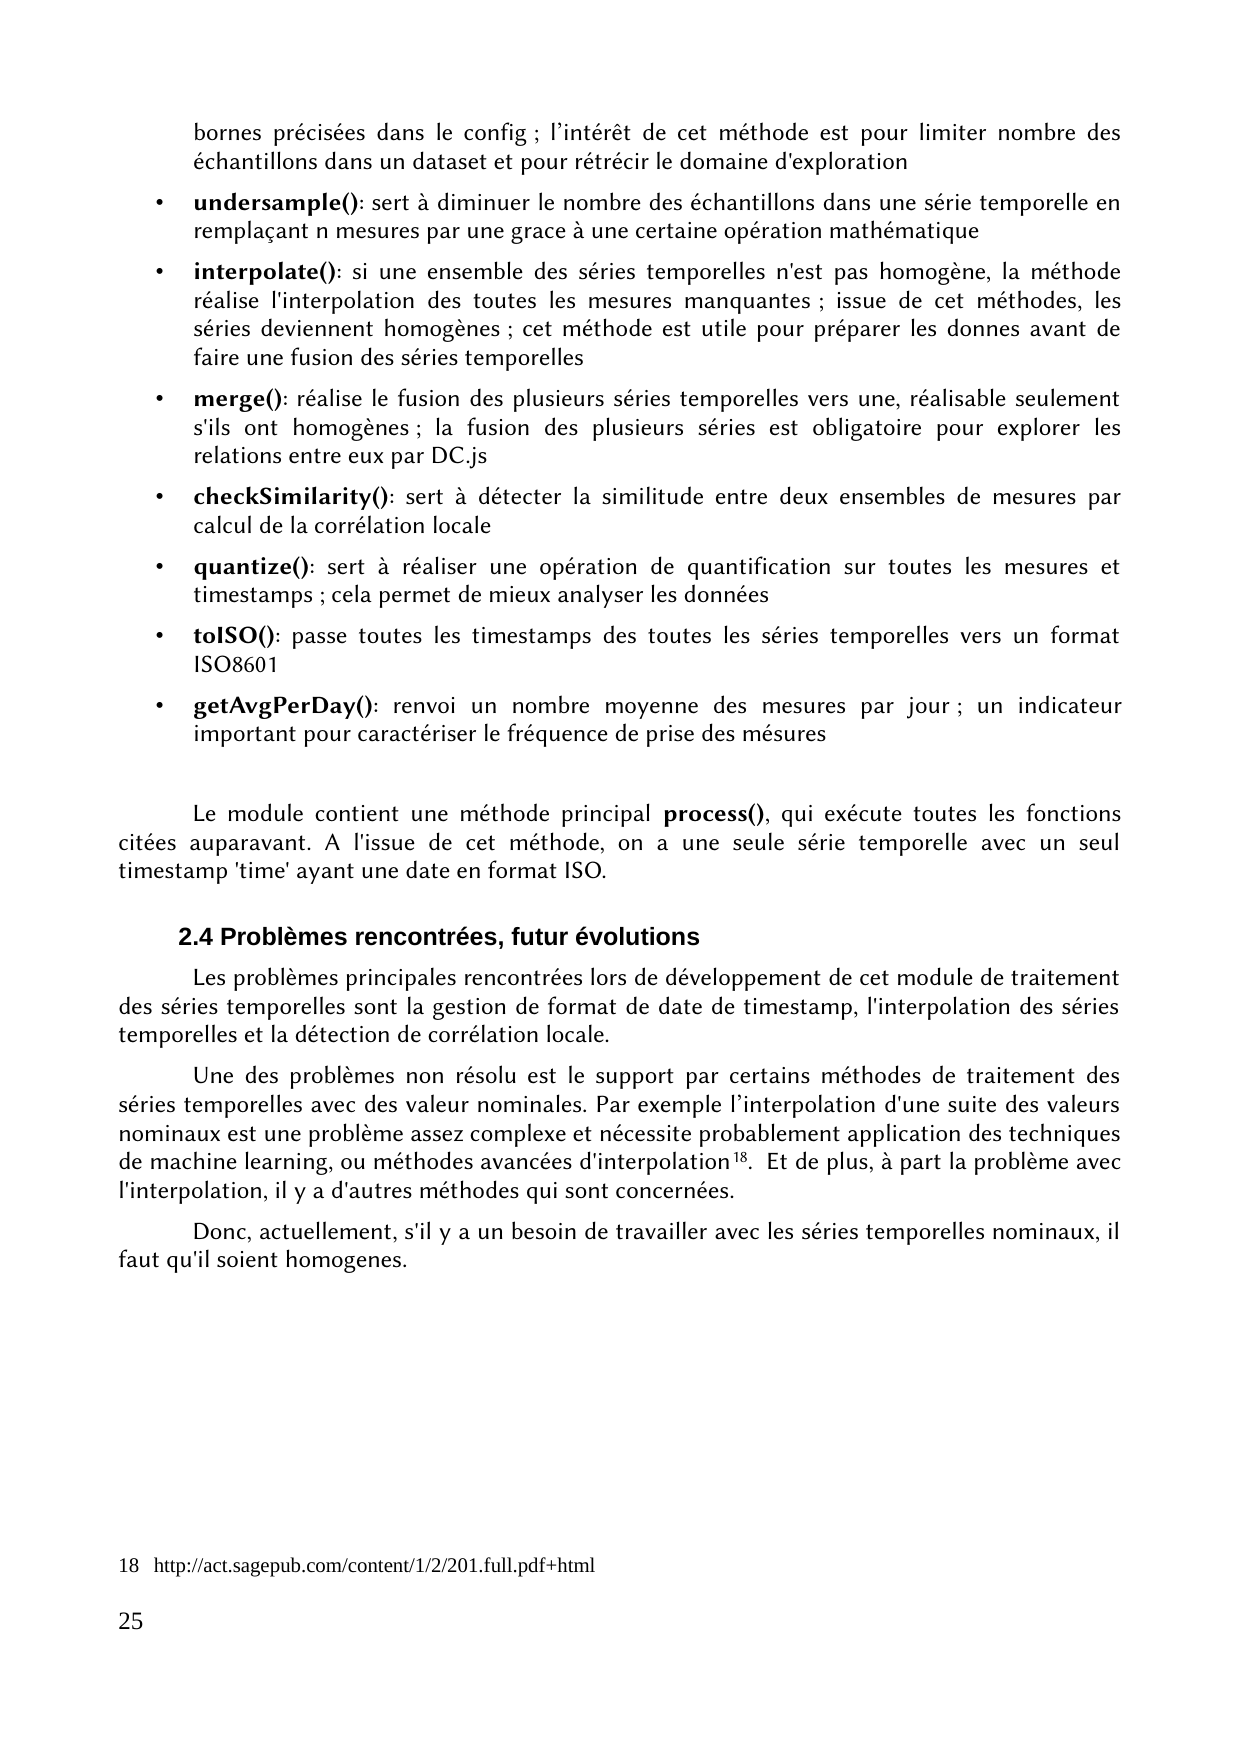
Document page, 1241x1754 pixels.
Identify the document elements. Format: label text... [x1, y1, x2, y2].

list bornes précisées dans le config ; l’intérêt de cet méthode est pour limiter nombre des échantillons dans un dataset et pour rétrécir le domaine d'exploration [156, 118, 1122, 175]
list undersample(): sert à diminuer le nombre des échantillons dans une série temporelle en remplaçant n mesures par une grace à une certaine opération mathématique [156, 188, 1122, 245]
text Les problèmes principales rencontrées lors de développement de cet module de traitement des séries temporelles sont la gestion de format de date de timestamp, l'interpolation des séries temporelles et la détection de corrélation locale. [118, 963, 1122, 1049]
list toISO(): passe toutes les timestamps des toutes les séries temporelles vers un format ISO8601 [156, 621, 1122, 678]
list interpolate(): si une ensemble des séries temporelles n'est pas homogène, la méthode réalise l'interpolation des toutes les mesures manquantes ; issue de cet méthodes, les séries deviennent homogènes ; cet méthode est utile pour préparer les donnes avant de faire une fusion des séries temporelles [156, 257, 1122, 371]
list merge(): réalise le fusion des plusieurs séries temporelles vers une, réalisable seulement s'ils ont homogènes ; la fusion des plusieurs séries est obligatoire pour explorer les relations entre eux par DC.js [156, 384, 1122, 469]
list quantize(): sert à réaliser une opération de quantification sur toutes les mesures et timestamps ; cela permet de mieux analyser les données [156, 552, 1122, 609]
text Le module contient une méthode principal process(), qui exécute toutes les fonctions citées auparavant. A l'issue de cet méthode, on a une seule série temporelle avec un seul timestamp 'time' ayant une date en format ISO. [118, 799, 1122, 885]
text Une des problèmes non résolu est le support par certains méthodes de traitement des séries temporelles avec des valeur nominales. Par exemple l’interpolation d'une suite des valeurs nominaux est une problème assez complexe et nécessite probablement application des techniques de machine learning, ou méthodes avancées d'interpolation. Et de plus, à part la problème avec l'interpolation, il y a d'autres méthodes qui sont concernées. [118, 1062, 1122, 1204]
list checkSimilarity(): sert à détecter la similitude entre deux ensembles de mesures par calcul de la corrélation locale [156, 482, 1122, 539]
text Donc, actuellement, s'il y a un besoin de travailler avec les séries temporelles nominaux, il faut qu'il soient homogenes. [118, 1217, 1122, 1274]
list getAvgPerDay(): renvoi un nombre moyenne des mesures par jour ; un indicateur important pour caractériser le fréquence de prise des mésures [156, 691, 1122, 748]
text http://act.sagepub.com/content/1/2/201.full.pdf+html [118, 1553, 1122, 1577]
subtitle Problèmes rencontrées, futur évolutions [118, 922, 1122, 951]
